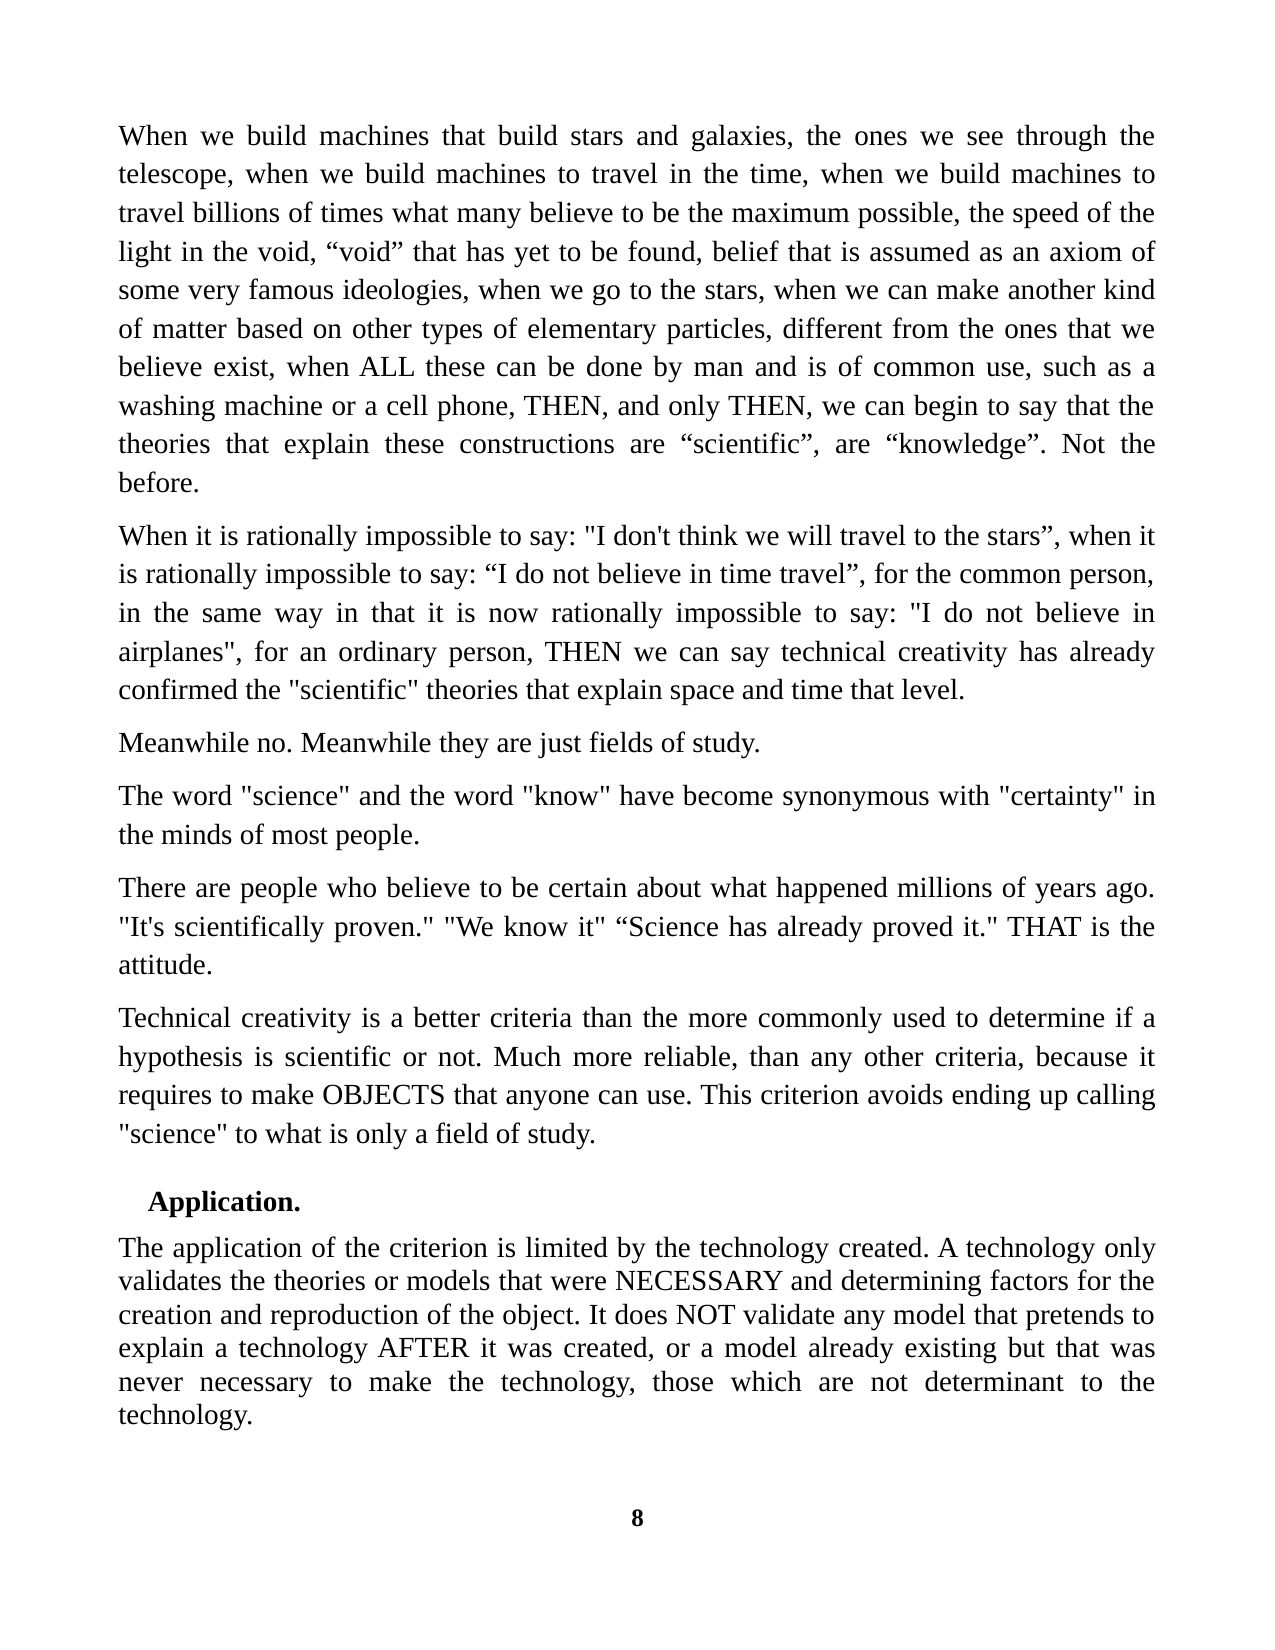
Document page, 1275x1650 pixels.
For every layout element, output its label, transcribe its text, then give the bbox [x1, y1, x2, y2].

text When we build machines that build stars and galaxies, the ones we see through the telescope, when we build machines to travel in the time, when we build machines to travel billions of times what many believe to be the maximum possible, the speed of the light in the void, “void” that has yet to be found, belief that is assumed as an axiom of some very famous ideologies, when we go to the stars, when we can make another kind of matter based on other types of elementary particles, different from the ones that we believe exist, when ALL these can be done by man and is of common use, such as a washing machine or a cell phone, THEN, and only THEN, we can begin to say that the theories that explain these constructions are “scientific”, are “knowledge”. Not the before. [118, 118, 1157, 498]
subtitle Application. [148, 1184, 1157, 1217]
text The word "science" and the word "know" have become synonymous with "certainty" in the minds of most people. [118, 778, 1157, 851]
text The application of the criterion is limited by the technology created. A technology only validates the theories or models that were NECESSARY and determining factors for the creation and reproduction of the object. It does NOT validate any model that pretends to explain a technology AFTER it was created, or a model already existing but that was never necessary to make the technology, those which are not determinant to the technology. [118, 1230, 1157, 1431]
text Technical creativity is a better criteria than the more commonly used to determine if a hypothesis is scientific or not. Much more reliable, than any other criteria, because it requires to make OBJECTS that anyone can use. This criterion avoids ending up calling "science" to what is only a field of study. [118, 1000, 1157, 1149]
text When it is rationally impossible to say: "I don't think we will travel to the stars”, when it is rationally impossible to say: “I do not believe in time travel”, for the common person, in the same way in that it is now rationally impossible to say: "I do not believe in airplanes", for an ordinary person, THEN we can say technical creativity has already confirmed the "scientific" theories that explain space and time that level. [118, 518, 1157, 706]
text Meanwhile no. Meanwhile they are just fields of study. [118, 725, 1157, 759]
text There are people who believe to be certain about what happened millions of years ago. "It's scientifically proven." "We know it" “Science has already proved it." THAT is the attitude. [118, 870, 1157, 981]
